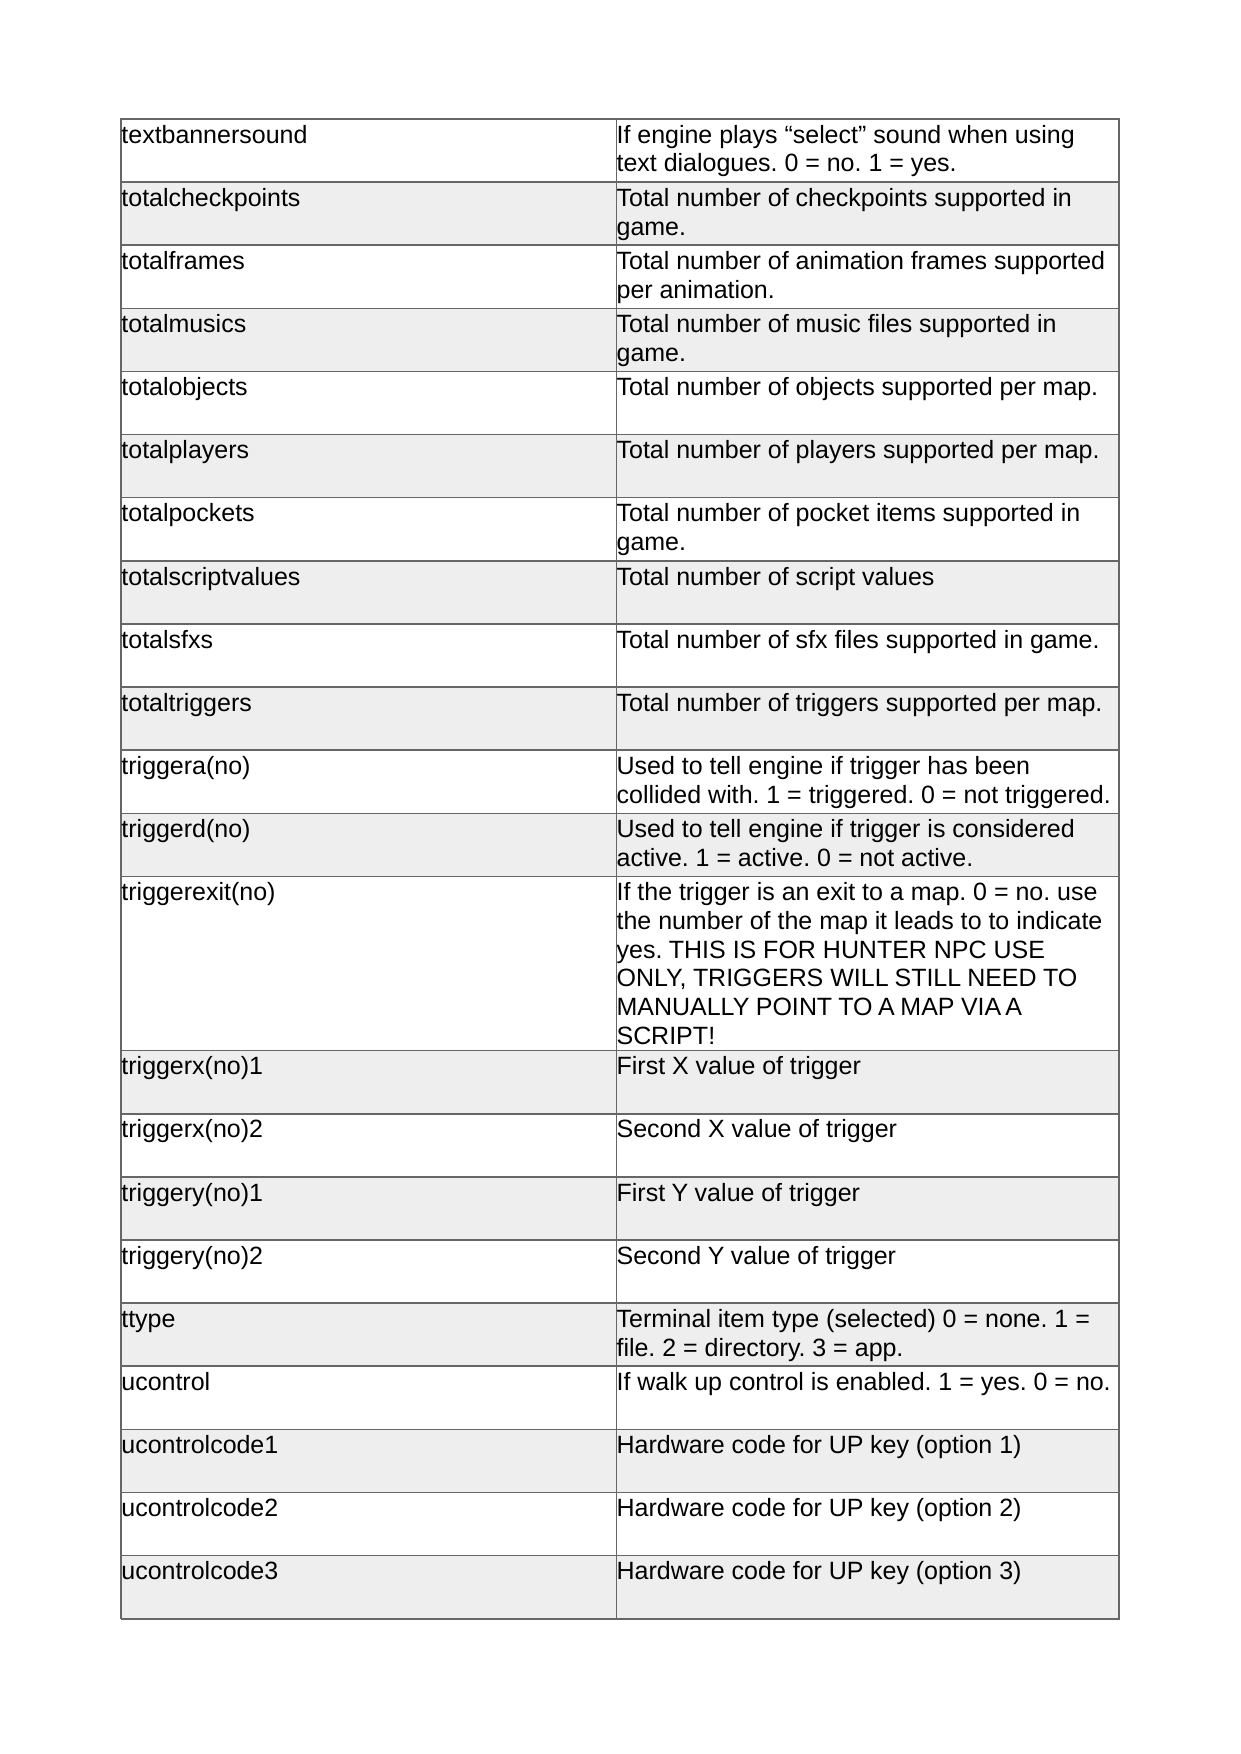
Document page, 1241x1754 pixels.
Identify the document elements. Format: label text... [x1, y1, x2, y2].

table_cell Total number of music files supported in game. [617, 309, 1118, 371]
table_cell triggerx(no)2 [122, 1115, 616, 1176]
table_cell textbannersound [122, 120, 616, 181]
table_cell triggerd(no) [122, 814, 616, 876]
table_cell Used to tell engine if trigger is considered active. 1 = active. 0 = not active. [617, 814, 1118, 876]
table_cell totalframes [122, 246, 616, 307]
table_cell If engine plays “select” sound when using text dialogues. 0 = no. 1 = yes. [617, 120, 1118, 181]
table_cell Second X value of trigger [617, 1115, 1118, 1176]
table_cell Second Y value of trigger [617, 1241, 1118, 1302]
table_cell If walk up control is enabled. 1 = yes. 0 = no. [617, 1367, 1118, 1428]
table_cell If the trigger is an exit to a map. 0 = no. use the number of the map it leads to to indicate yes. THIS IS FOR HUNTER NPC USE ONLY, TRIGGERS WILL STILL NEED TO MANUALLY POINT TO A MAP VIA A SCRIPT! [617, 877, 1118, 1050]
table_cell Total number of checkpoints supported in game. [617, 183, 1118, 244]
table_cell triggera(no) [122, 751, 616, 812]
table_cell Total number of pocket items supported in game. [617, 498, 1118, 560]
table_cell totalpockets [122, 498, 616, 560]
table_cell Hardware code for UP key (option 2) [617, 1493, 1118, 1555]
table_cell ucontrolcode3 [122, 1556, 616, 1618]
table_cell Hardware code for UP key (option 3) [617, 1556, 1118, 1618]
table_cell Total number of sfx files supported in game. [617, 625, 1118, 686]
table_cell Total number of script values [617, 562, 1118, 623]
table_cell First X value of trigger [617, 1051, 1118, 1113]
table_cell totalmusics [122, 309, 616, 371]
table_cell totalcheckpoints [122, 183, 616, 244]
table_cell Total number of triggers supported per map. [617, 688, 1118, 749]
table_cell Hardware code for UP key (option 1) [617, 1430, 1118, 1492]
table_cell totalplayers [122, 435, 616, 497]
table_cell totaltriggers [122, 688, 616, 749]
table_cell Total number of animation frames supported per animation. [617, 246, 1118, 307]
table_cell totalscriptvalues [122, 562, 616, 623]
table_cell ucontrolcode1 [122, 1430, 616, 1492]
table_cell totalsfxs [122, 625, 616, 686]
table_cell totalobjects [122, 372, 616, 434]
table_cell ucontrolcode2 [122, 1493, 616, 1555]
table_cell triggery(no)1 [122, 1178, 616, 1239]
table_cell triggerexit(no) [122, 877, 616, 1050]
table_cell First Y value of trigger [617, 1178, 1118, 1239]
table_cell triggery(no)2 [122, 1241, 616, 1302]
table_cell Used to tell engine if trigger has been collided with. 1 = triggered. 0 = not triggered. [617, 751, 1118, 812]
table_cell ttype [122, 1304, 616, 1365]
table_cell Total number of objects supported per map. [617, 372, 1118, 434]
table_cell Total number of players supported per map. [617, 435, 1118, 497]
table_cell Terminal item type (selected) 0 = none. 1 = file. 2 = directory. 3 = app. [617, 1304, 1118, 1365]
table_cell triggerx(no)1 [122, 1051, 616, 1113]
table_cell ucontrol [122, 1367, 616, 1428]
